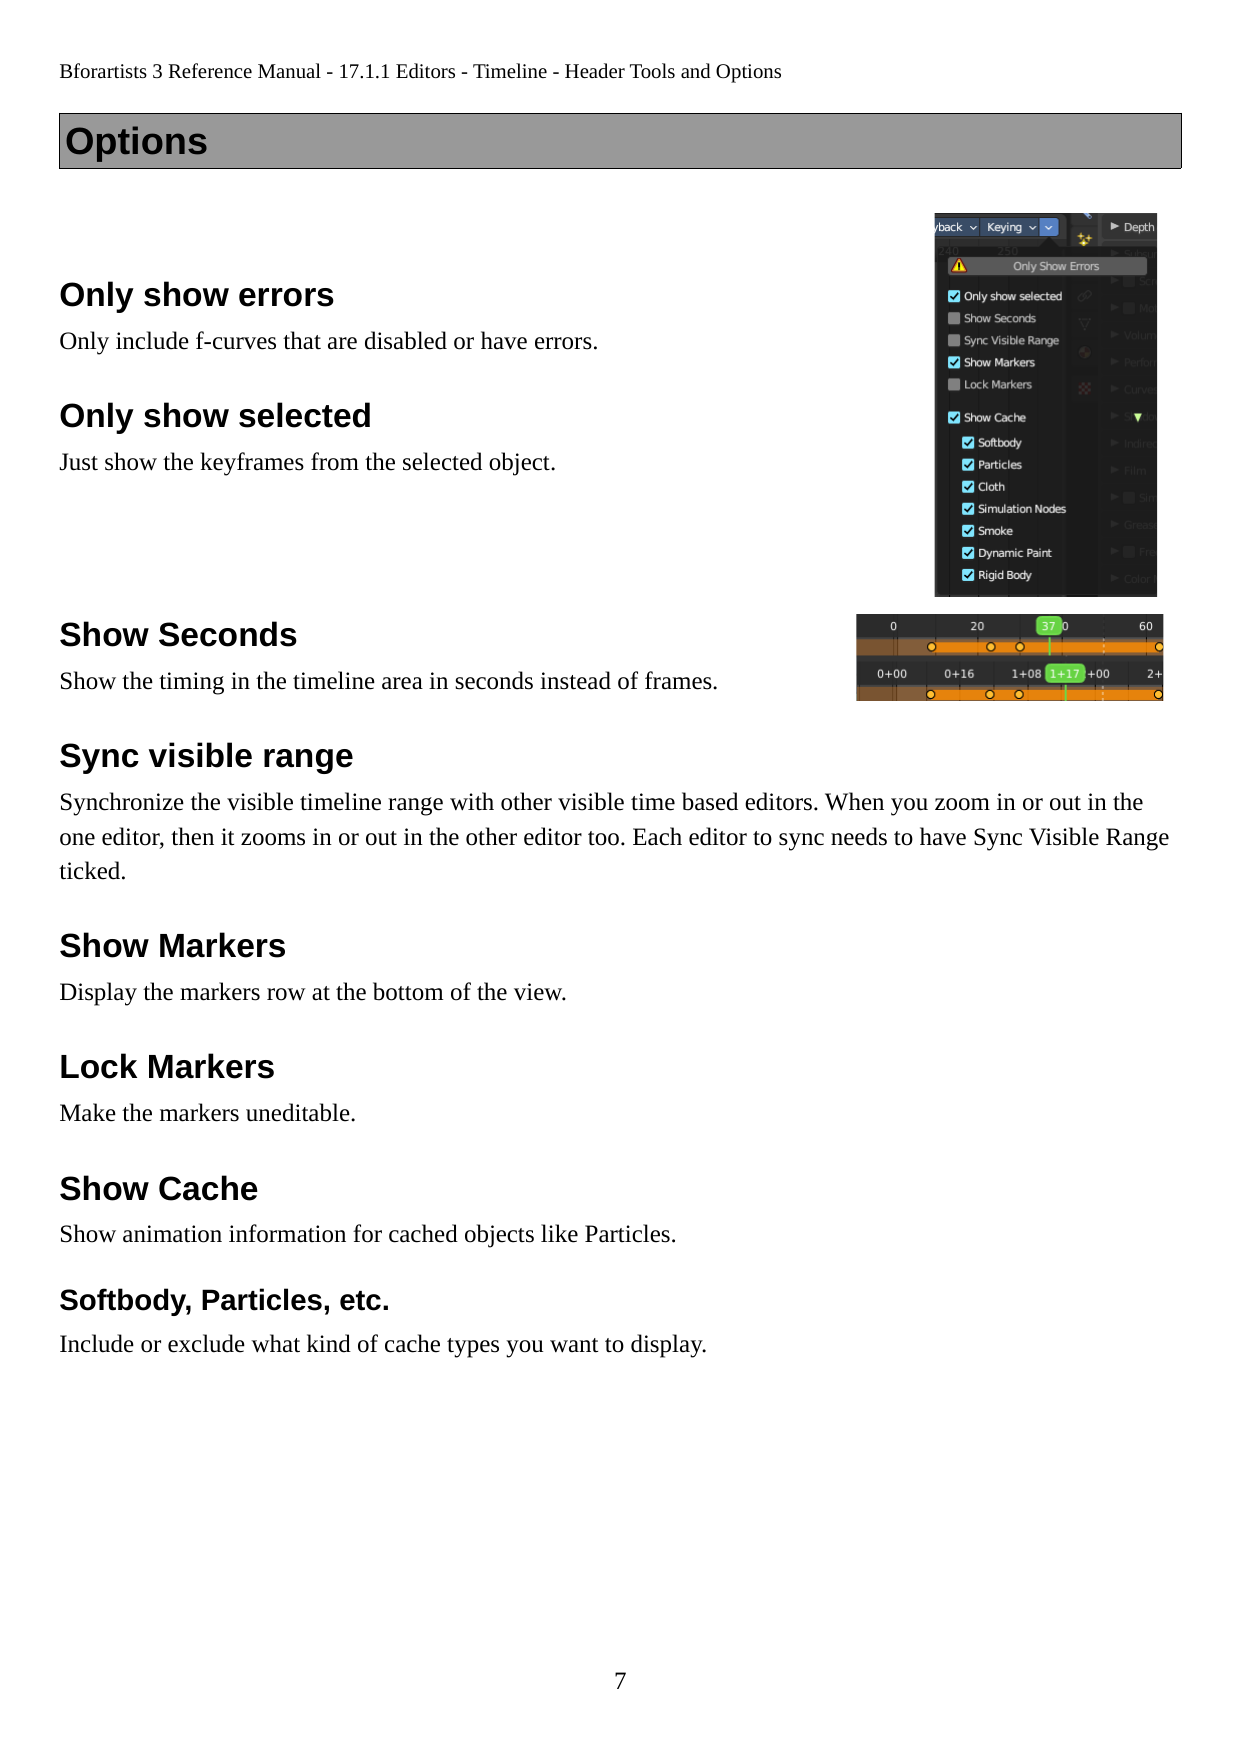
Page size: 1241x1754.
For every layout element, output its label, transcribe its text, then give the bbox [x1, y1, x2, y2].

text Show the timing in the timeline area in seconds instead of frames. [59, 666, 856, 695]
subtitle [1164, 615, 1181, 654]
subtitle Softbody, Particles, etc. [59, 1283, 1181, 1317]
text Include or exclude what kind of cache types you want to display. [59, 1329, 1181, 1358]
subtitle Lock Markers [59, 1047, 1181, 1086]
subtitle Only show selected [59, 396, 934, 435]
subtitle Show Seconds [59, 615, 856, 654]
subtitle Show Cache [59, 1168, 1181, 1207]
text Only include f-curves that are disabled or have errors. [59, 326, 934, 355]
text Synchronize the visible timeline range with other visible time based editors. When you zoom in or out in the one editor, then it zooms in or out in the other editor too. Each editor to sync needs to have Sync Visible Range ticked. [59, 787, 1181, 885]
table_header Options [60, 114, 1181, 168]
text Just show the keyframes from the selected object. [59, 447, 934, 476]
subtitle Sync visible range [59, 736, 1181, 775]
picture [856, 614, 1164, 701]
subtitle Only show errors [59, 275, 934, 314]
text Display the markers row at the bottom of the view. [59, 977, 1181, 1006]
picture [934, 213, 1158, 597]
text Make the markers uneditable. [59, 1098, 1181, 1127]
subtitle [1158, 275, 1181, 314]
text Show animation information for cached objects like Particles. [59, 1219, 1181, 1248]
subtitle Show Markers [59, 926, 1181, 965]
subtitle [1158, 396, 1181, 435]
